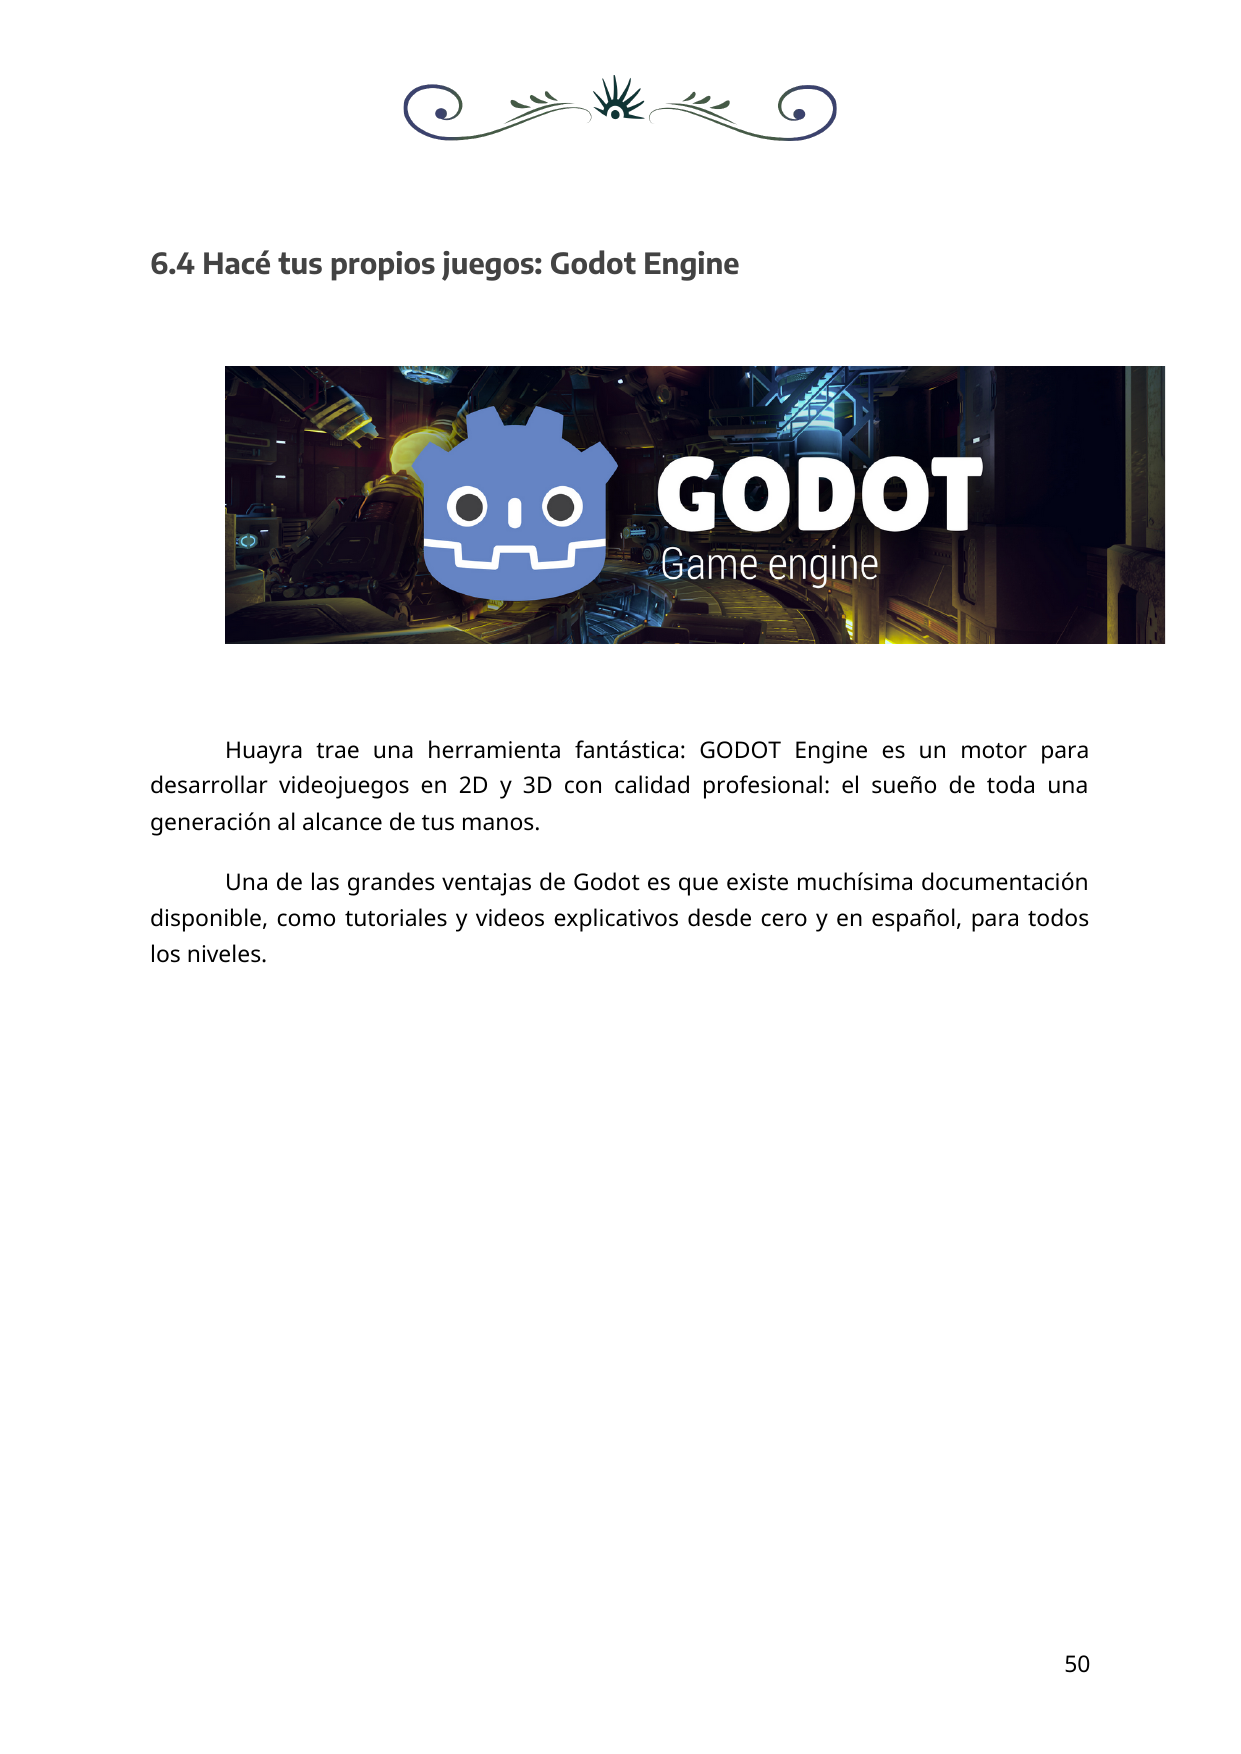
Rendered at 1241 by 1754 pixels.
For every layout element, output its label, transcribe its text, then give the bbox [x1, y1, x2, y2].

subtitle 6.4 Hacé tus propios juegos: Godot Engine [150, 244, 1090, 281]
picture [403, 75, 837, 141]
picture [225, 366, 1166, 644]
text Una de las grandes ventajas de Godot es que existe muchísima documentación disponible, como tutoriales y videos explicativos desde cero y en español, para todos los niveles. [150, 866, 1090, 969]
text Huayra trae una herramienta fantástica: GODOT Engine es un motor para desarrollar videojuegos en 2D y 3D con calidad profesional: el sueño de toda una generación al alcance de tus manos. [150, 733, 1090, 837]
